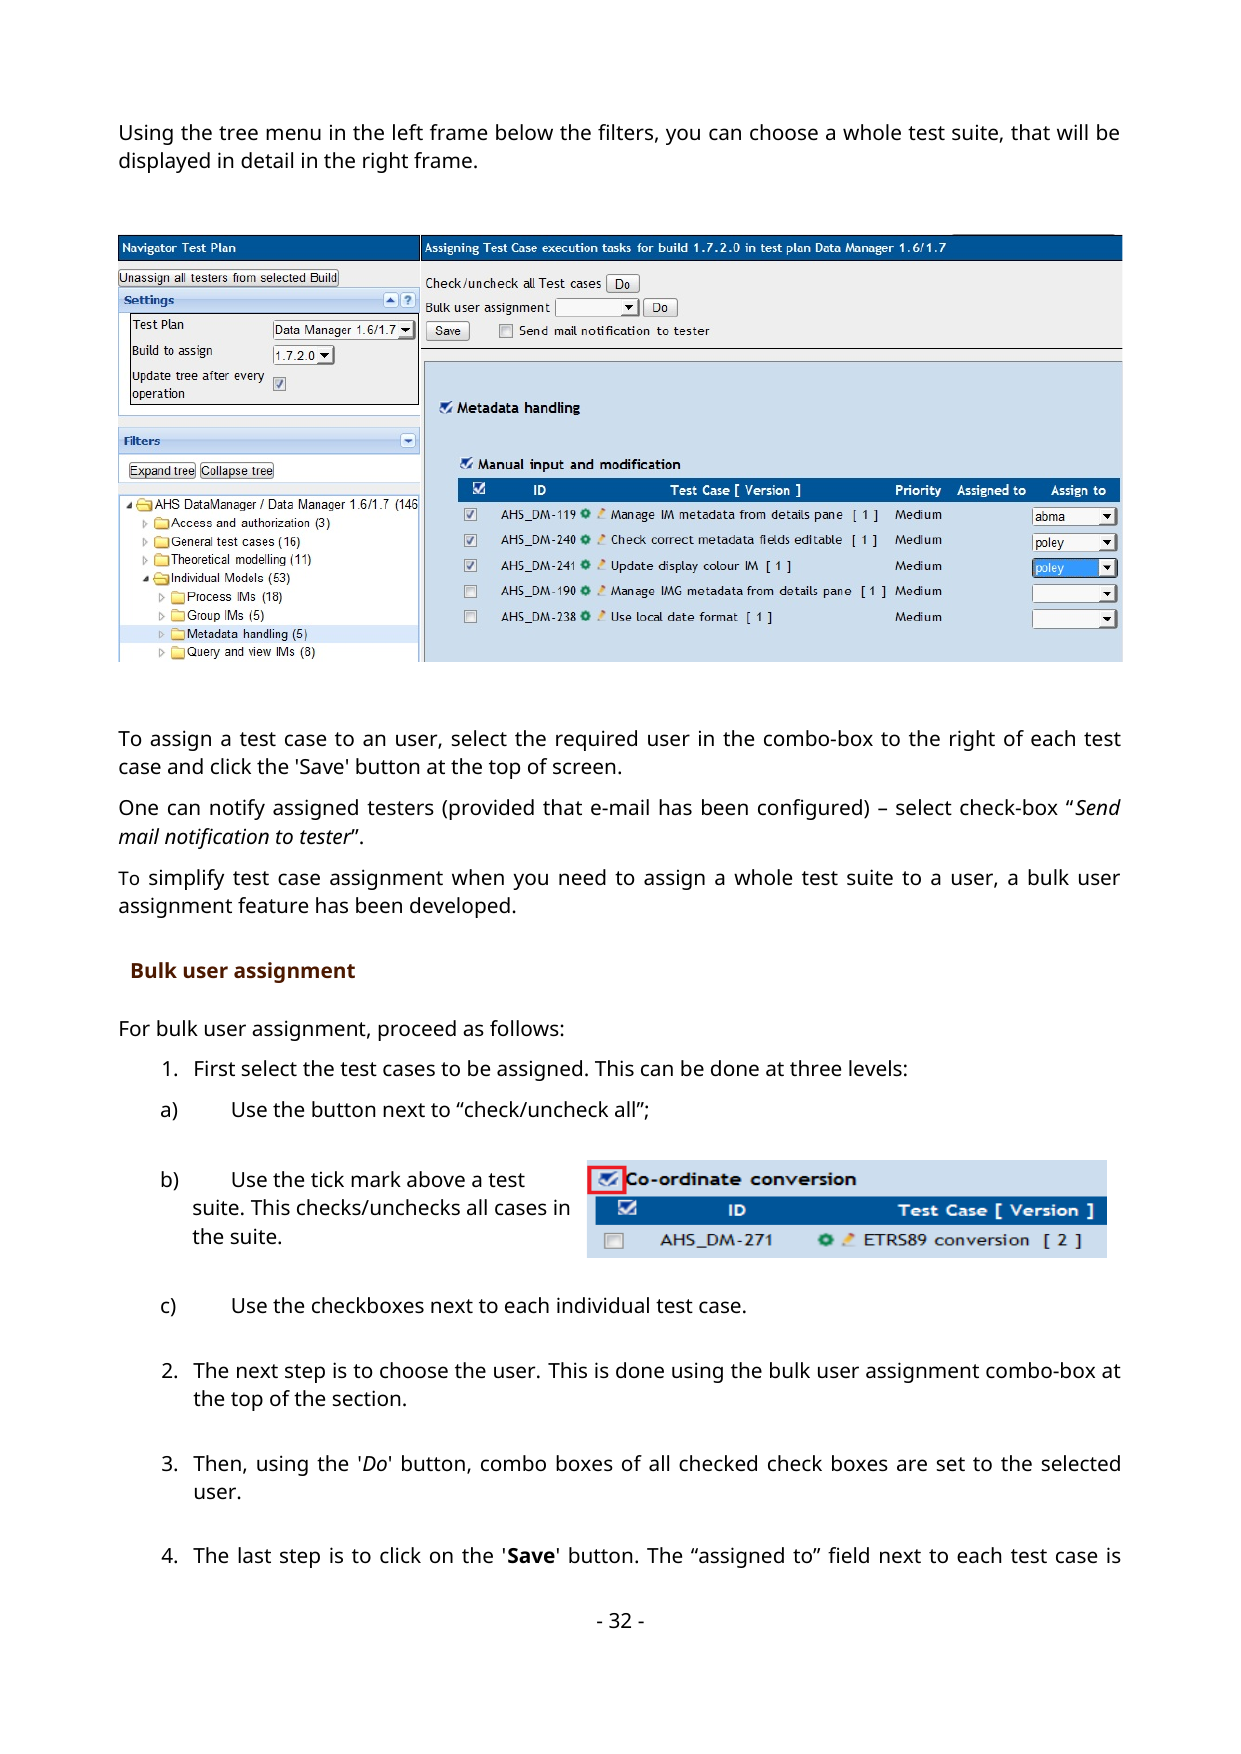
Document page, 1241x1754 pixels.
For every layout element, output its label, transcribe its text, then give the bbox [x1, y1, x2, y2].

text To assign a test case to an user, select the required user in the combo-box to the right of each test case and click the 'Save' button at the top of screen. [118, 724, 1122, 781]
subtitle Bulk user assignment [130, 956, 1111, 984]
list Use the button next to “check/uncheck all”; [154, 1096, 1122, 1152]
text One can notify assigned testers (provided that e-mail has been configured) – select check-box “Send mail notification to tester”. [118, 793, 1122, 850]
list The last step is to click on the 'Save' button. The “assigned to” field next to each test case is [156, 1542, 1122, 1570]
list Use the checkboxes next to each individual test case. [154, 1291, 1122, 1319]
text Using the tree menu in the left frame below the filters, you can choose a whole test suite, that will be displayed in detail in the right frame. [118, 118, 1122, 175]
list Use the tick mark above a test suite. This checks/unchecks all cases in the suite. [154, 1258, 1122, 1279]
picture [118, 234, 1123, 662]
picture [586, 1160, 1107, 1258]
list Then, using the 'Do' button, combo boxes of all checked check boxes are set to the selected user. [156, 1449, 1122, 1506]
list First select the test cases to be assigned. This can be done at three levels: [156, 1054, 1122, 1083]
text For bulk user assignment, proceed as follows: [118, 1014, 1122, 1042]
list The next step is to choose the user. This is done using the bulk user assignment combo-box at the top of the section. [156, 1356, 1122, 1413]
text To simplify test case assignment when you need to assign a whole test suite to a user, a bulk user assignment feature has been developed. [118, 863, 1122, 919]
